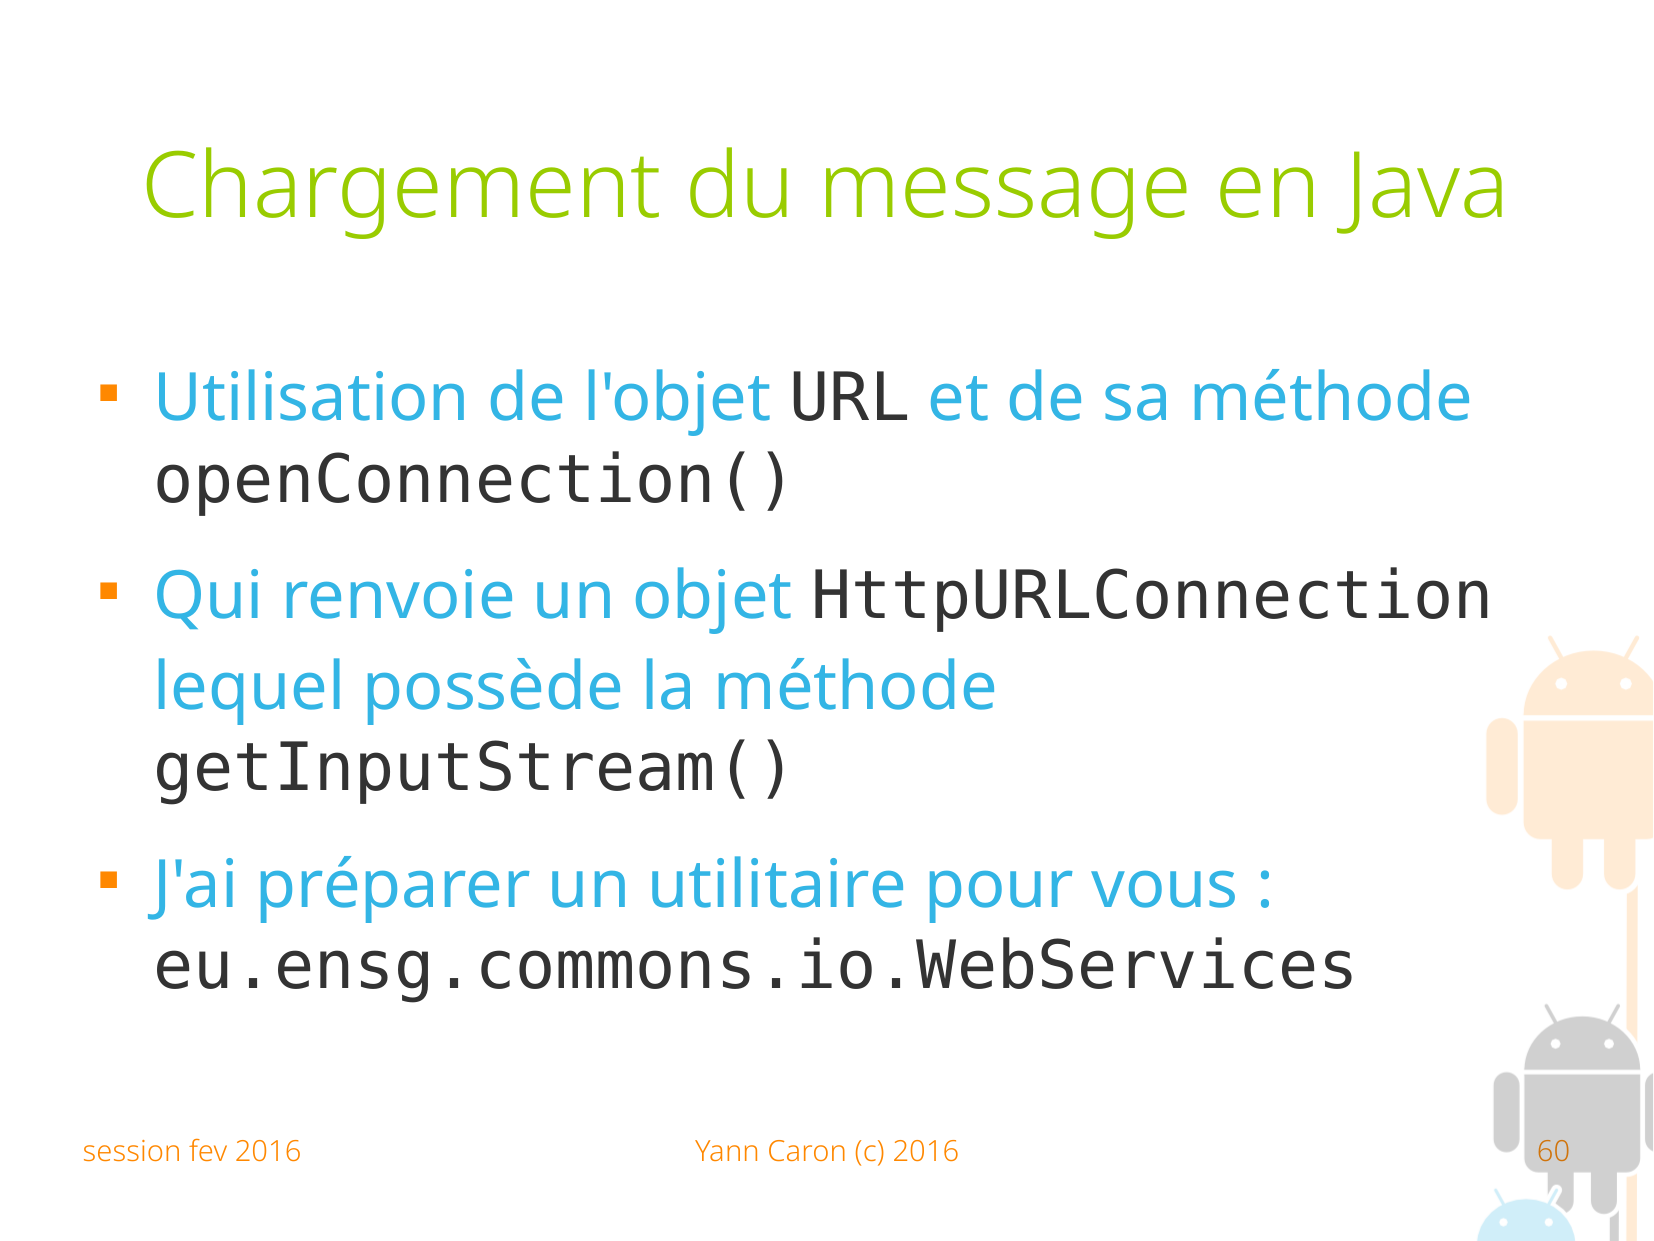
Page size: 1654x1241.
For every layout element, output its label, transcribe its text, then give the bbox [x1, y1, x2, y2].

title Chargement du message en Java [82, 75, 1571, 290]
list Utilisation de l'objet URL et de sa méthode openConnection() Qui renvoie un objet HttpURLConnection lequel possède la méthode getInputStream() J'ai préparer un utilitaire pour vous : eu.ensg.commons.io.WebServices [82, 349, 1571, 1069]
picture [240, 423, 1654, 1241]
